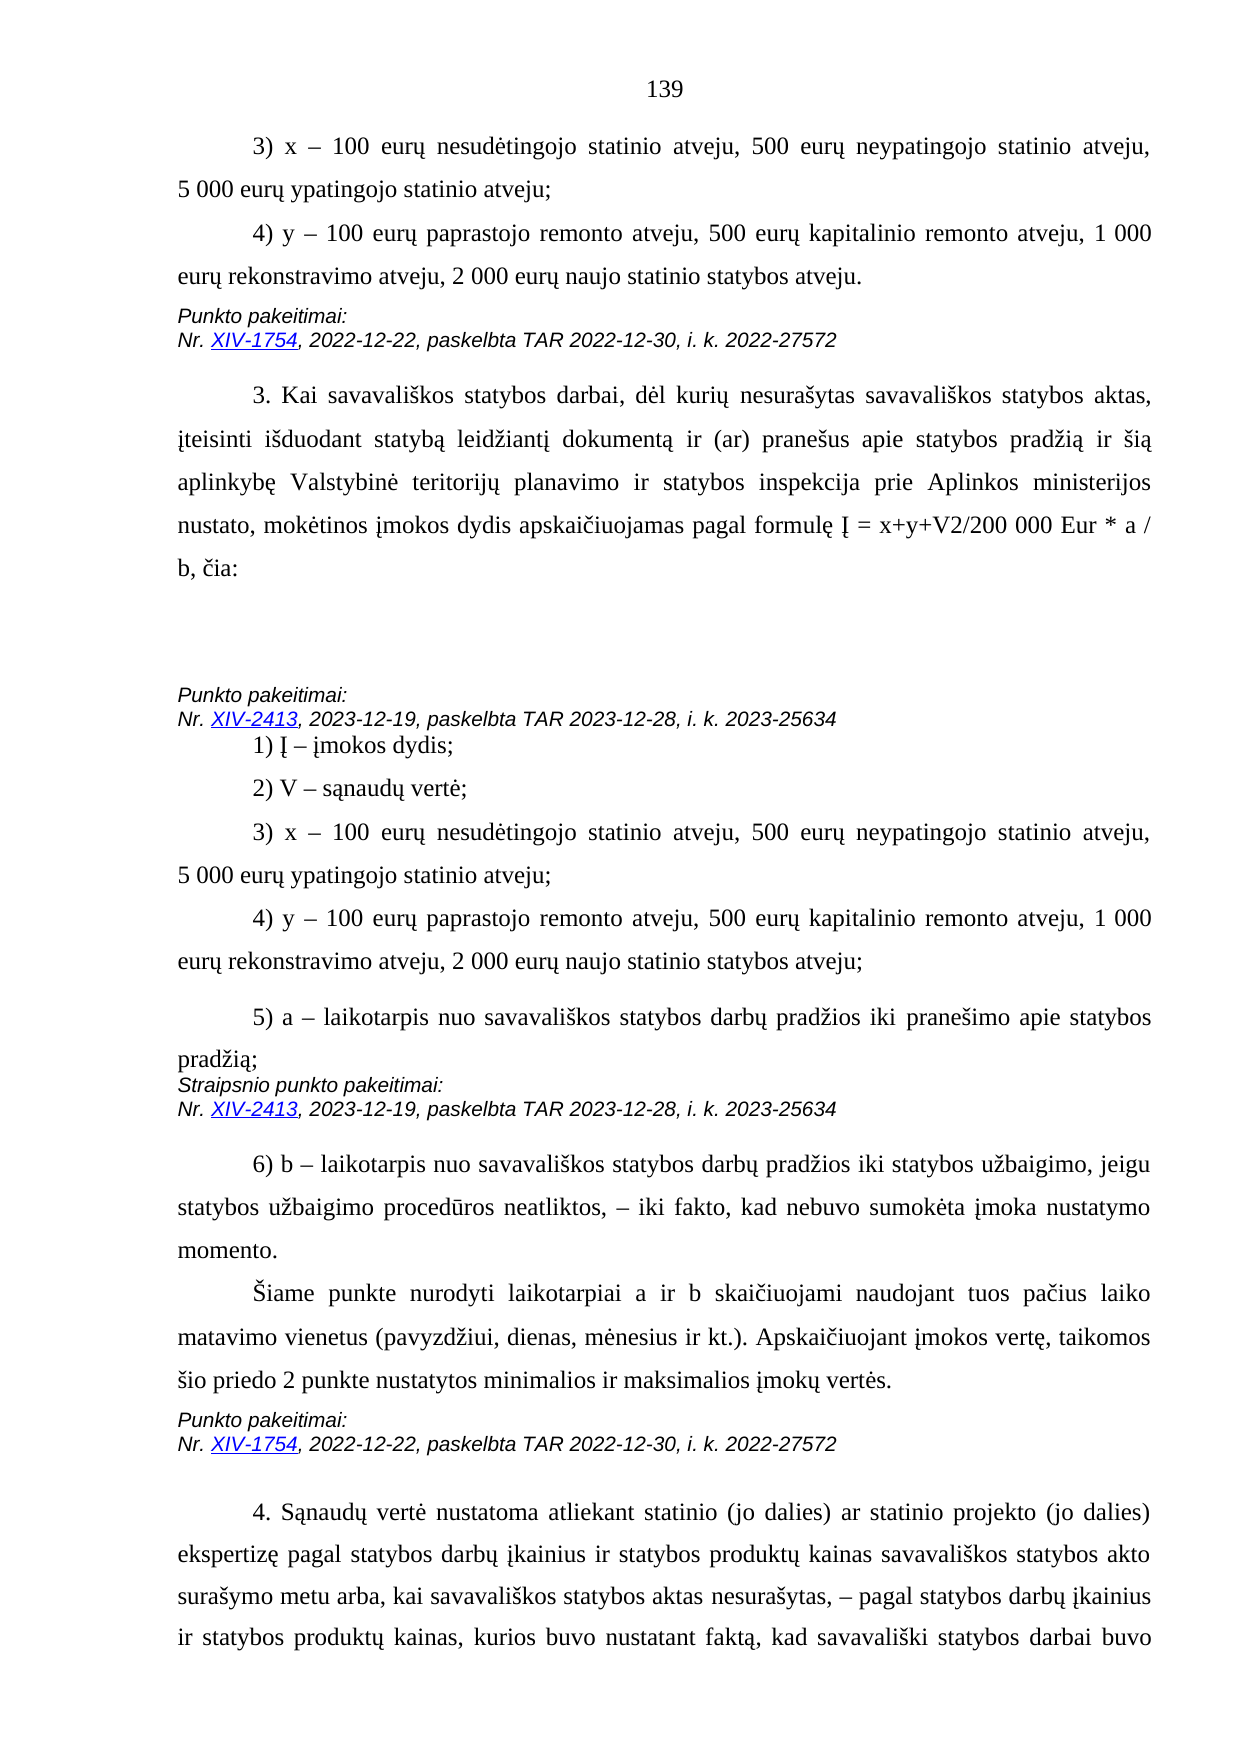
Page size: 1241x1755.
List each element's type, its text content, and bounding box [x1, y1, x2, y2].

text Šiame punkte nurodyti laikotarpiai a ir b skaičiuojami naudojant tuos pačius laiko matavimo vienetus (pavyzdžiui, dienas, mėnesius ir kt.). Apskaičiuojant įmokos vertę, taikomos šio priedo 2 punkte nustatytos minimalios ir maksimalios įmokų vertės. [177, 1278, 1152, 1393]
text 4. Sąnaudų vertė nustatoma atliekant statinio (jo dalies) ar statinio projekto (jo dalies) ekspertizę pagal statybos darbų įkainius ir statybos produktų kainas savavališkos statybos akto surašymo metu arba, kai savavališkos statybos aktas nesurašytas, – pagal statybos darbų įkainius ir statybos produktų kainas, kurios buvo nustatant faktą, kad savavališki statybos darbai buvo [177, 1484, 1152, 1651]
text Nr. XIV-1754, 2022-12-22, paskelbta TAR 2022-12-30, i. k. 2022-27572 [177, 328, 1152, 352]
text Straipsnio punkto pakeitimai: [177, 1072, 1152, 1096]
text 3. Kai savavališkos statybos darbai, dėl kurių nesurašytas savavališkos statybos aktas, įteisinti išduodant statybą leidžiantį dokumentą ir (ar) pranešus apie statybos pradžią ir šią aplinkybę Valstybinė teritorijų planavimo ir statybos inspekcija prie Aplinkos ministerijos nustato, mokėtinos įmokos dydis apskaičiuojamas pagal formulę Į = x+y+V2/200 000 Eur * a / b, čia: [177, 381, 1152, 582]
text Nr. XIV-2413, 2023-12-19, paskelbta TAR 2023-12-28, i. k. 2023-25634 [177, 1096, 1152, 1120]
text 3) x – 100 eurų nesudėtingojo statinio atveju, 500 eurų neypatingojo statinio atveju, 5 000 eurų ypatingojo statinio atveju; [177, 817, 1152, 888]
text Punkto pakeitimai: [177, 1408, 1152, 1432]
text 2) V – sąnaudų vertė; [177, 773, 1152, 802]
text 1) Į – įmokos dydis; [177, 730, 1152, 759]
text 6) b – laikotarpis nuo savavališkos statybos darbų pradžios iki statybos užbaigimo, jeigu statybos užbaigimo procedūros neatliktos, – iki fakto, kad nebuvo sumokėta įmoka nustatymo momento. [177, 1149, 1152, 1264]
text Punkto pakeitimai: [177, 682, 1152, 706]
text 4) y – 100 eurų paprastojo remonto atveju, 500 eurų kapitalinio remonto atveju, 1 000 eurų rekonstravimo atveju, 2 000 eurų naujo statinio statybos atveju. [177, 218, 1152, 289]
text 4) y – 100 eurų paprastojo remonto atveju, 500 eurų kapitalinio remonto atveju, 1 000 eurų rekonstravimo atveju, 2 000 eurų naujo statinio statybos atveju; [177, 903, 1152, 975]
text Punkto pakeitimai: [177, 304, 1152, 328]
text 5) a – laikotarpis nuo savavališkos statybos darbų pradžios iki pranešimo apie statybos pradžią; [177, 989, 1152, 1072]
text Nr. XIV-1754, 2022-12-22, paskelbta TAR 2022-12-30, i. k. 2022-27572 [177, 1432, 1152, 1456]
text Nr. XIV-2413, 2023-12-19, paskelbta TAR 2023-12-28, i. k. 2023-25634 [177, 706, 1152, 730]
text 3) x – 100 eurų nesudėtingojo statinio atveju, 500 eurų neypatingojo statinio atveju, 5 000 eurų ypatingojo statinio atveju; [177, 131, 1152, 203]
